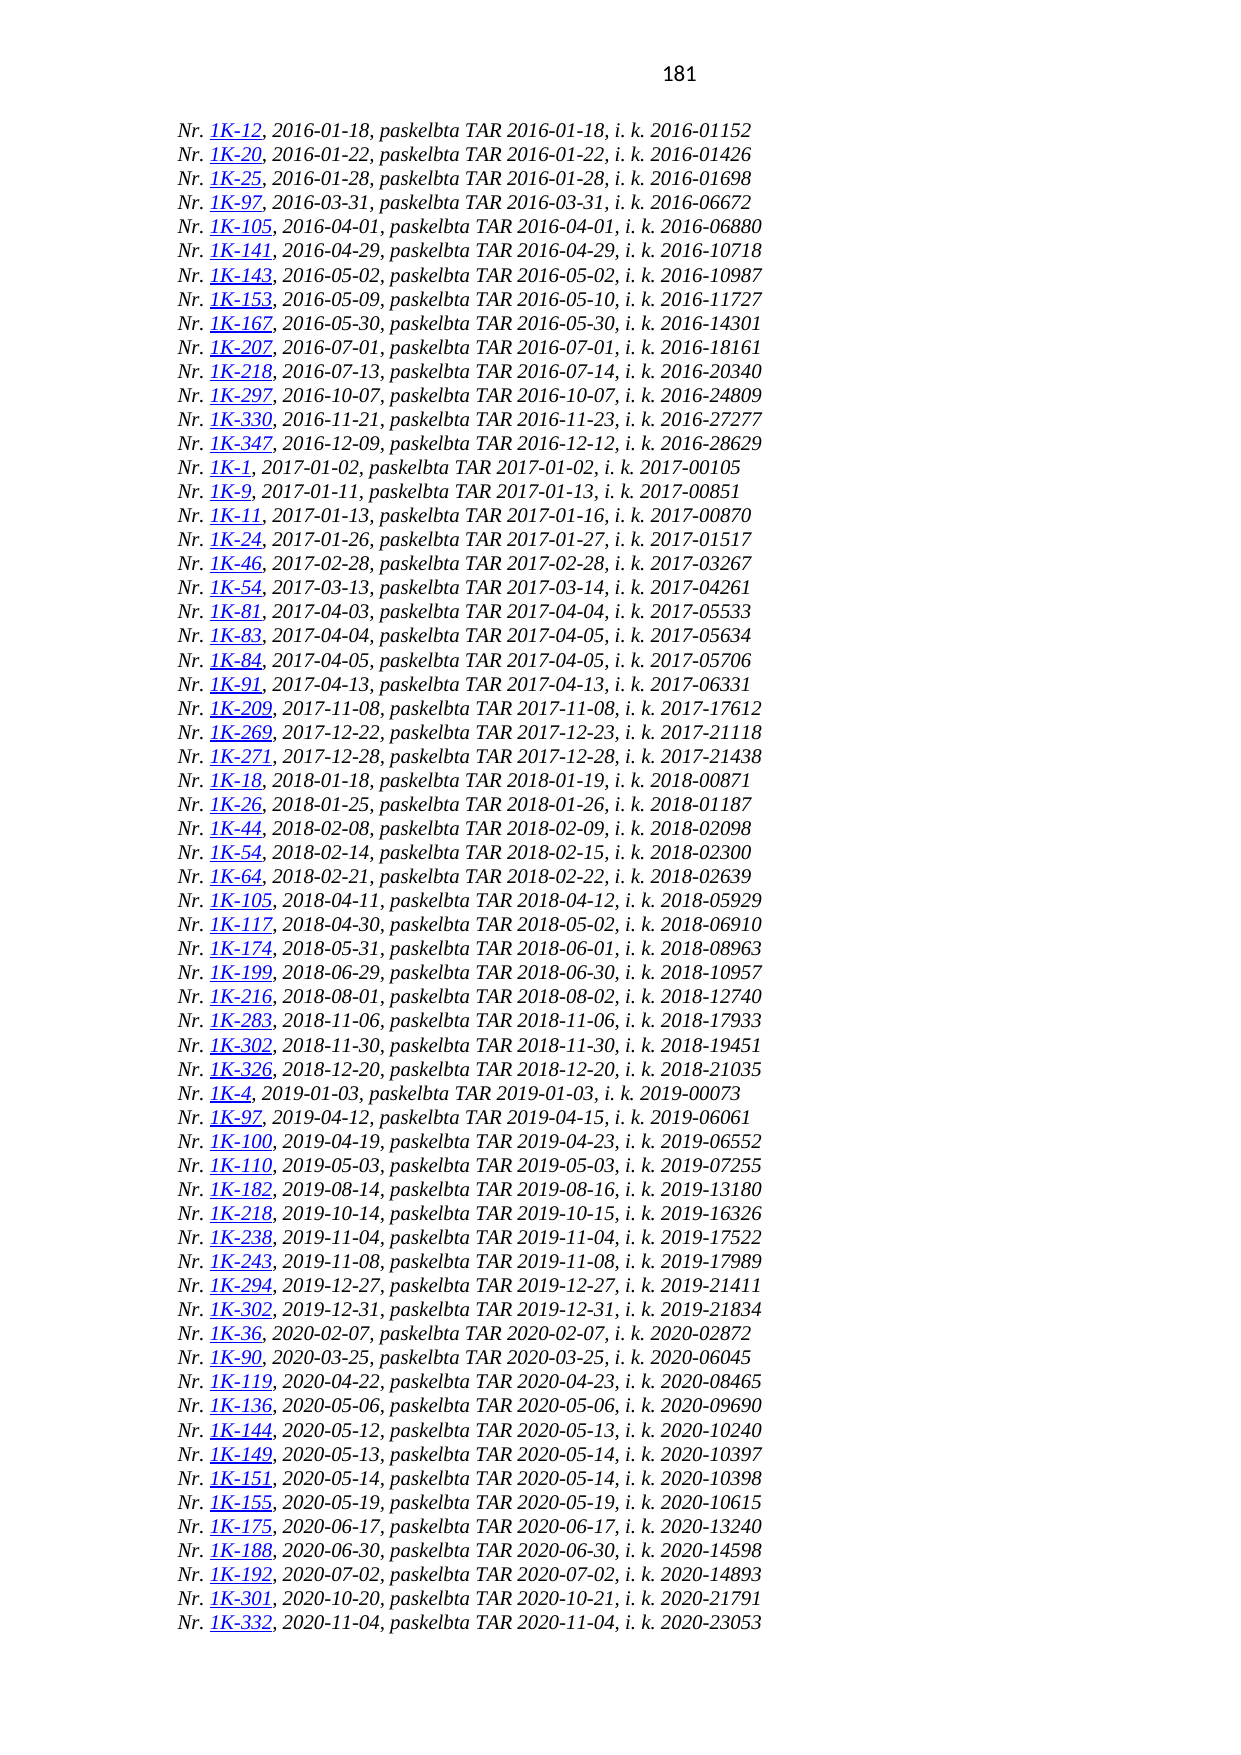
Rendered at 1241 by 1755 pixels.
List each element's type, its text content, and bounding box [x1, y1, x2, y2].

text Nr. 1K-199, 2018-06-29, paskelbta TAR 2018-06-30, i. k. 2018-10957 [177, 960, 1181, 984]
text Nr. 1K-332, 2020-11-04, paskelbta TAR 2020-11-04, i. k. 2020-23053 [177, 1610, 1181, 1634]
text Nr. 1K-347, 2016-12-09, paskelbta TAR 2016-12-12, i. k. 2016-28629 [177, 431, 1181, 455]
text Nr. 1K-155, 2020-05-19, paskelbta TAR 2020-05-19, i. k. 2020-10615 [177, 1490, 1181, 1514]
text Nr. 1K-192, 2020-07-02, paskelbta TAR 2020-07-02, i. k. 2020-14893 [177, 1562, 1181, 1586]
text Nr. 1K-105, 2016-04-01, paskelbta TAR 2016-04-01, i. k. 2016-06880 [177, 214, 1181, 238]
text Nr. 1K-36, 2020-02-07, paskelbta TAR 2020-02-07, i. k. 2020-02872 [177, 1321, 1181, 1345]
text Nr. 1K-238, 2019-11-04, paskelbta TAR 2019-11-04, i. k. 2019-17522 [177, 1225, 1181, 1249]
text Nr. 1K-297, 2016-10-07, paskelbta TAR 2016-10-07, i. k. 2016-24809 [177, 383, 1181, 407]
text Nr. 1K-182, 2019-08-14, paskelbta TAR 2019-08-16, i. k. 2019-13180 [177, 1177, 1181, 1201]
text Nr. 1K-149, 2020-05-13, paskelbta TAR 2020-05-14, i. k. 2020-10397 [177, 1442, 1181, 1466]
text Nr. 1K-11, 2017-01-13, paskelbta TAR 2017-01-16, i. k. 2017-00870 [177, 503, 1181, 527]
text Nr. 1K-207, 2016-07-01, paskelbta TAR 2016-07-01, i. k. 2016-18161 [177, 335, 1181, 359]
text Nr. 1K-175, 2020-06-17, paskelbta TAR 2020-06-17, i. k. 2020-13240 [177, 1514, 1181, 1538]
text Nr. 1K-174, 2018-05-31, paskelbta TAR 2018-06-01, i. k. 2018-08963 [177, 936, 1181, 960]
text Nr. 1K-218, 2016-07-13, paskelbta TAR 2016-07-14, i. k. 2016-20340 [177, 359, 1181, 383]
text Nr. 1K-153, 2016-05-09, paskelbta TAR 2016-05-10, i. k. 2016-11727 [177, 287, 1181, 311]
text Nr. 1K-269, 2017-12-22, paskelbta TAR 2017-12-23, i. k. 2017-21118 [177, 720, 1181, 744]
text Nr. 1K-81, 2017-04-03, paskelbta TAR 2017-04-04, i. k. 2017-05533 [177, 599, 1181, 623]
text Nr. 1K-24, 2017-01-26, paskelbta TAR 2017-01-27, i. k. 2017-01517 [177, 527, 1181, 551]
text Nr. 1K-110, 2019-05-03, paskelbta TAR 2019-05-03, i. k. 2019-07255 [177, 1153, 1181, 1177]
text Nr. 1K-1, 2017-01-02, paskelbta TAR 2017-01-02, i. k. 2017-00105 [177, 455, 1181, 479]
text Nr. 1K-143, 2016-05-02, paskelbta TAR 2016-05-02, i. k. 2016-10987 [177, 262, 1181, 287]
text Nr. 1K-294, 2019-12-27, paskelbta TAR 2019-12-27, i. k. 2019-21411 [177, 1273, 1181, 1297]
text Nr. 1K-91, 2017-04-13, paskelbta TAR 2017-04-13, i. k. 2017-06331 [177, 672, 1181, 696]
text Nr. 1K-330, 2016-11-21, paskelbta TAR 2016-11-23, i. k. 2016-27277 [177, 407, 1181, 431]
text Nr. 1K-9, 2017-01-11, paskelbta TAR 2017-01-13, i. k. 2017-00851 [177, 479, 1181, 503]
text Nr. 1K-117, 2018-04-30, paskelbta TAR 2018-05-02, i. k. 2018-06910 [177, 912, 1181, 936]
text Nr. 1K-218, 2019-10-14, paskelbta TAR 2019-10-15, i. k. 2019-16326 [177, 1201, 1181, 1225]
text Nr. 1K-119, 2020-04-22, paskelbta TAR 2020-04-23, i. k. 2020-08465 [177, 1369, 1181, 1393]
text Nr. 1K-188, 2020-06-30, paskelbta TAR 2020-06-30, i. k. 2020-14598 [177, 1538, 1181, 1562]
text Nr. 1K-46, 2017-02-28, paskelbta TAR 2017-02-28, i. k. 2017-03267 [177, 551, 1181, 575]
text Nr. 1K-302, 2018-11-30, paskelbta TAR 2018-11-30, i. k. 2018-19451 [177, 1032, 1181, 1057]
text Nr. 1K-64, 2018-02-21, paskelbta TAR 2018-02-22, i. k. 2018-02639 [177, 864, 1181, 888]
text Nr. 1K-84, 2017-04-05, paskelbta TAR 2017-04-05, i. k. 2017-05706 [177, 647, 1181, 672]
text Nr. 1K-151, 2020-05-14, paskelbta TAR 2020-05-14, i. k. 2020-10398 [177, 1466, 1181, 1490]
text Nr. 1K-209, 2017-11-08, paskelbta TAR 2017-11-08, i. k. 2017-17612 [177, 696, 1181, 720]
text Nr. 1K-54, 2018-02-14, paskelbta TAR 2018-02-15, i. k. 2018-02300 [177, 840, 1181, 864]
text Nr. 1K-326, 2018-12-20, paskelbta TAR 2018-12-20, i. k. 2018-21035 [177, 1057, 1181, 1081]
text Nr. 1K-20, 2016-01-22, paskelbta TAR 2016-01-22, i. k. 2016-01426 [177, 142, 1181, 166]
text Nr. 1K-216, 2018-08-01, paskelbta TAR 2018-08-02, i. k. 2018-12740 [177, 984, 1181, 1008]
text Nr. 1K-105, 2018-04-11, paskelbta TAR 2018-04-12, i. k. 2018-05929 [177, 888, 1181, 912]
text Nr. 1K-301, 2020-10-20, paskelbta TAR 2020-10-21, i. k. 2020-21791 [177, 1586, 1181, 1610]
text Nr. 1K-144, 2020-05-12, paskelbta TAR 2020-05-13, i. k. 2020-10240 [177, 1417, 1181, 1442]
text Nr. 1K-83, 2017-04-04, paskelbta TAR 2017-04-05, i. k. 2017-05634 [177, 623, 1181, 647]
text Nr. 1K-18, 2018-01-18, paskelbta TAR 2018-01-19, i. k. 2018-00871 [177, 768, 1181, 792]
text Nr. 1K-167, 2016-05-30, paskelbta TAR 2016-05-30, i. k. 2016-14301 [177, 311, 1181, 335]
text Nr. 1K-44, 2018-02-08, paskelbta TAR 2018-02-09, i. k. 2018-02098 [177, 816, 1181, 840]
text Nr. 1K-54, 2017-03-13, paskelbta TAR 2017-03-14, i. k. 2017-04261 [177, 575, 1181, 599]
text Nr. 1K-25, 2016-01-28, paskelbta TAR 2016-01-28, i. k. 2016-01698 [177, 166, 1181, 190]
text Nr. 1K-97, 2016-03-31, paskelbta TAR 2016-03-31, i. k. 2016-06672 [177, 190, 1181, 214]
text Nr. 1K-97, 2019-04-12, paskelbta TAR 2019-04-15, i. k. 2019-06061 [177, 1105, 1181, 1129]
text Nr. 1K-243, 2019-11-08, paskelbta TAR 2019-11-08, i. k. 2019-17989 [177, 1249, 1181, 1273]
text Nr. 1K-100, 2019-04-19, paskelbta TAR 2019-04-23, i. k. 2019-06552 [177, 1129, 1181, 1153]
text Nr. 1K-302, 2019-12-31, paskelbta TAR 2019-12-31, i. k. 2019-21834 [177, 1297, 1181, 1321]
text Nr. 1K-136, 2020-05-06, paskelbta TAR 2020-05-06, i. k. 2020-09690 [177, 1393, 1181, 1417]
text Nr. 1K-283, 2018-11-06, paskelbta TAR 2018-11-06, i. k. 2018-17933 [177, 1008, 1181, 1032]
text Nr. 1K-4, 2019-01-03, paskelbta TAR 2019-01-03, i. k. 2019-00073 [177, 1081, 1181, 1105]
text Nr. 1K-271, 2017-12-28, paskelbta TAR 2017-12-28, i. k. 2017-21438 [177, 744, 1181, 768]
text Nr. 1K-90, 2020-03-25, paskelbta TAR 2020-03-25, i. k. 2020-06045 [177, 1345, 1181, 1369]
text Nr. 1K-26, 2018-01-25, paskelbta TAR 2018-01-26, i. k. 2018-01187 [177, 792, 1181, 816]
text Nr. 1K-141, 2016-04-29, paskelbta TAR 2016-04-29, i. k. 2016-10718 [177, 238, 1181, 262]
text Nr. 1K-12, 2016-01-18, paskelbta TAR 2016-01-18, i. k. 2016-01152 [177, 118, 1181, 142]
